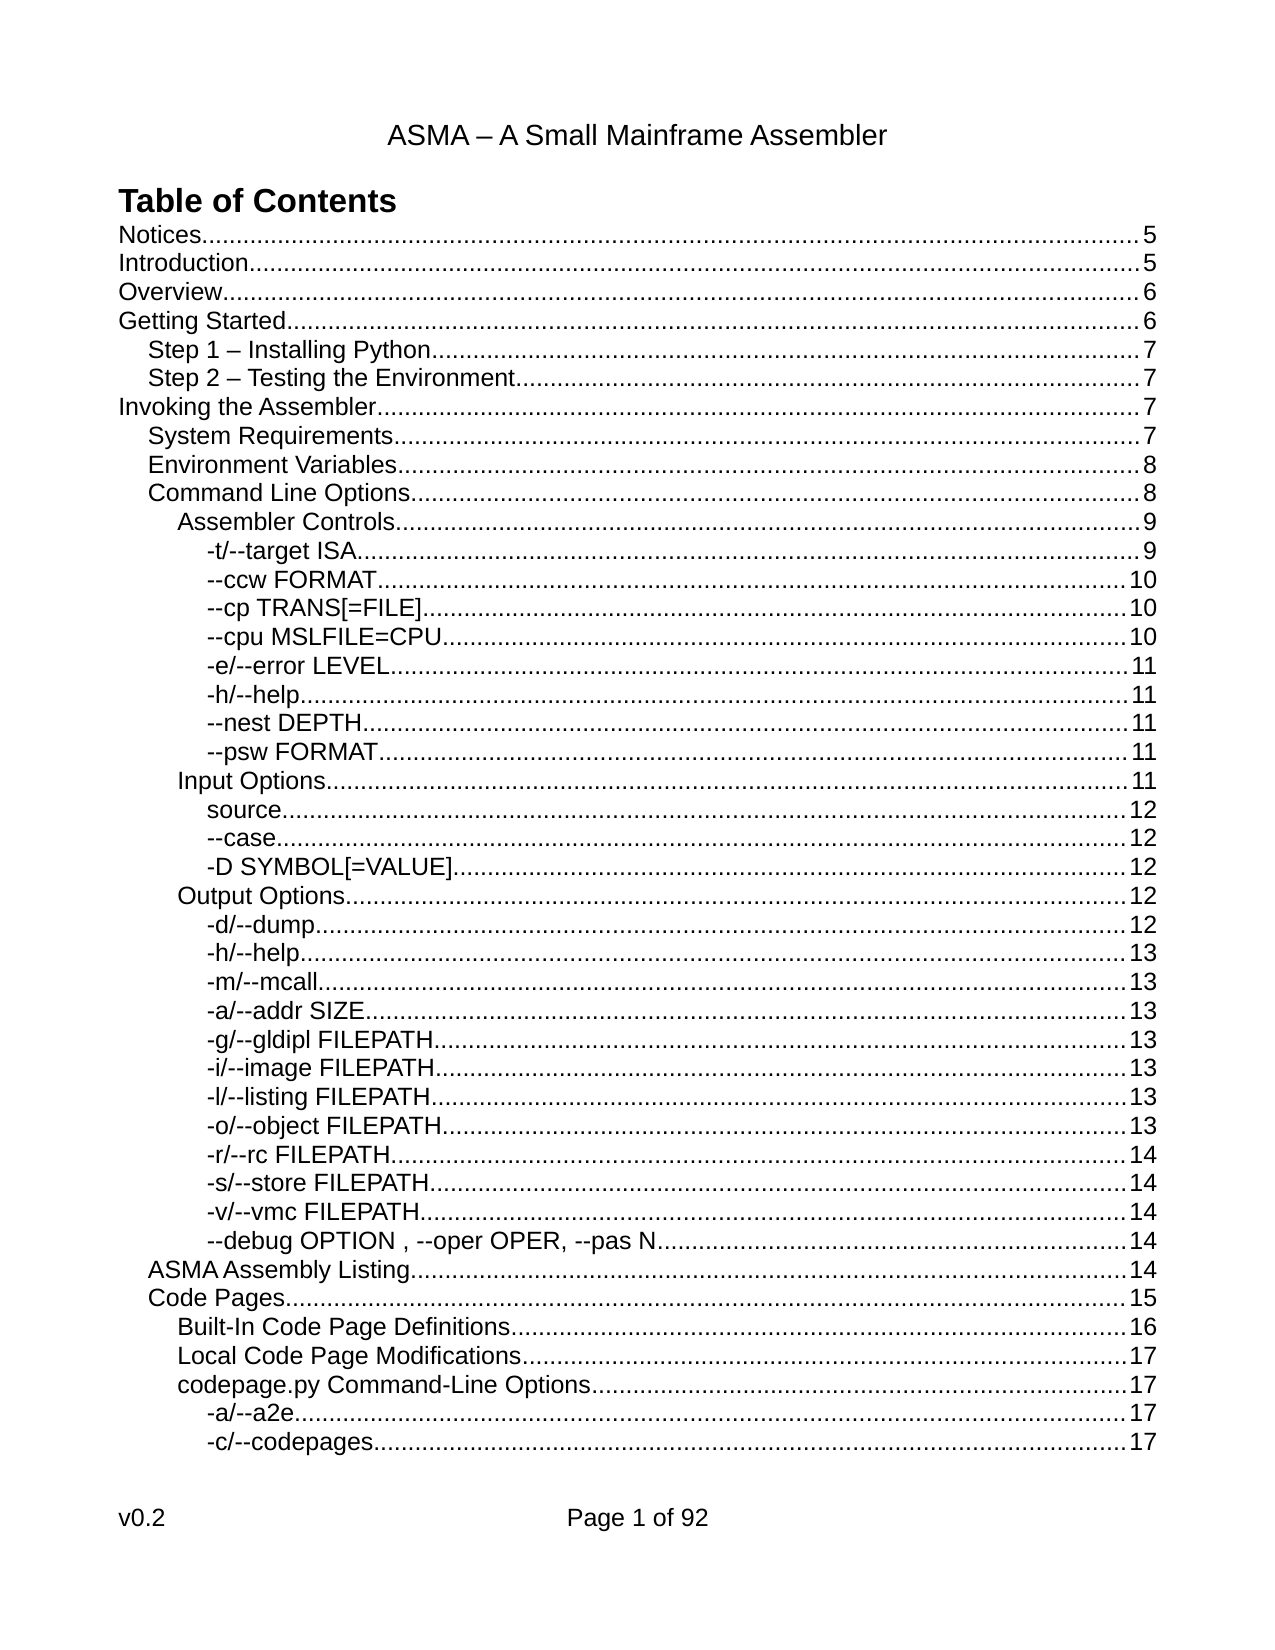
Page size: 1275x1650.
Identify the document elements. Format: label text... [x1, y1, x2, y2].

text Command Line Options 8 [148, 478, 1157, 507]
text Input Options 11 [177, 766, 1157, 794]
text Getting Started 6 [118, 306, 1157, 334]
text Environment Variables 8 [148, 449, 1157, 478]
text -o/--object FILEPATH 13 [207, 1111, 1157, 1139]
text -e/--error LEVEL 11 [207, 651, 1157, 679]
text -m/--mcall 13 [207, 967, 1157, 996]
text -v/--vmc FILEPATH 14 [207, 1197, 1157, 1226]
text -c/--codepages 17 [207, 1427, 1157, 1456]
text --psw FORMAT 11 [207, 737, 1157, 766]
text Step 2 – Testing the Environment 7 [148, 363, 1157, 392]
text codepage.py Command-Line Options 17 [177, 1369, 1157, 1398]
text Local Code Page Modifications 17 [177, 1341, 1157, 1369]
text Introduction 5 [118, 248, 1157, 277]
text System Requirements 7 [148, 421, 1157, 449]
text -g/--gldipl FILEPATH 13 [207, 1024, 1157, 1053]
text Code Pages 15 [148, 1283, 1157, 1312]
text -i/--image FILEPATH 13 [207, 1053, 1157, 1082]
text Built-In Code Page Definitions 16 [177, 1312, 1157, 1341]
text source 12 [207, 794, 1157, 823]
text -s/--store FILEPATH 14 [207, 1168, 1157, 1197]
text -r/--rc FILEPATH 14 [207, 1139, 1157, 1168]
text -l/--listing FILEPATH 13 [207, 1082, 1157, 1111]
text -d/--dump 12 [207, 909, 1157, 938]
text Output Options 12 [177, 881, 1157, 909]
text -h/--help 11 [207, 679, 1157, 708]
text --ccw FORMAT 10 [207, 564, 1157, 593]
text -h/--help 13 [207, 938, 1157, 967]
text Step 1 – Installing Python 7 [148, 334, 1157, 363]
text --case 12 [207, 823, 1157, 852]
text -a/--a2e 17 [207, 1398, 1157, 1427]
text Overview 6 [118, 277, 1157, 306]
text -D SYMBOL[=VALUE] 12 [207, 852, 1157, 881]
text Notices 5 [118, 219, 1157, 248]
text --cp TRANS[=FILE] 10 [207, 593, 1157, 622]
subtitle Table of Contents [118, 181, 1157, 219]
text --cpu MSLFILE=CPU 10 [207, 622, 1157, 651]
text -a/--addr SIZE 13 [207, 996, 1157, 1024]
text -t/--target ISA 9 [207, 536, 1157, 564]
text Assembler Controls 9 [177, 507, 1157, 536]
text --debug OPTION , --oper OPER, --pas N 14 [207, 1226, 1157, 1254]
text Invoking the Assembler 7 [118, 392, 1157, 421]
text ASMA Assembly Listing 14 [148, 1254, 1157, 1283]
text --nest DEPTH 11 [207, 708, 1157, 737]
